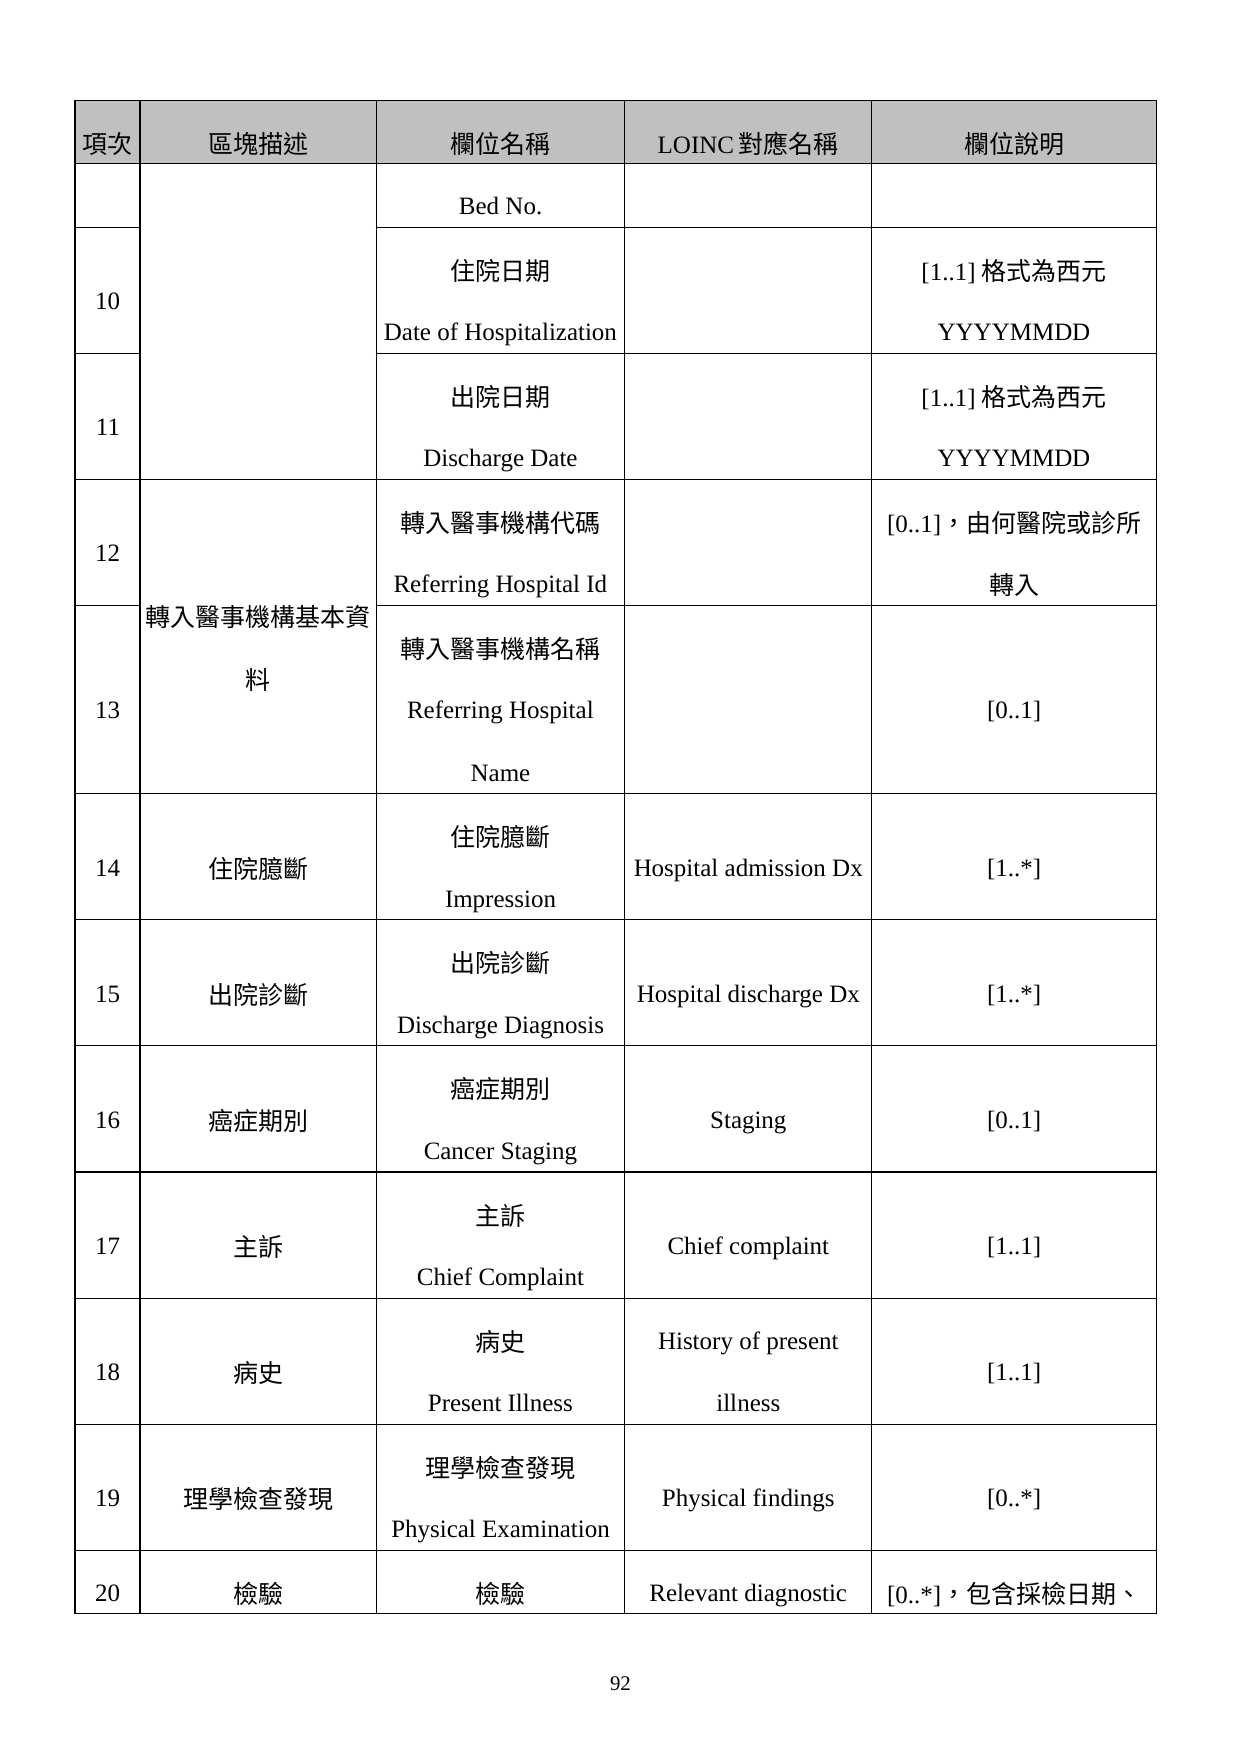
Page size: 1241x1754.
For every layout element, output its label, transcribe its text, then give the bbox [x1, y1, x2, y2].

table_cell 檢驗 [377, 1551, 624, 1613]
table_cell 17 [76, 1173, 139, 1297]
table_cell [625, 480, 871, 605]
table_cell 18 [76, 1299, 139, 1423]
table_cell Staging [625, 1046, 871, 1171]
table_cell [0..1] [872, 1046, 1156, 1171]
table_header 區塊描述 [141, 101, 376, 163]
table_cell Physical findings [625, 1425, 871, 1549]
table_cell 住院臆斷 [141, 794, 376, 919]
table_cell [625, 164, 871, 227]
table_header 欄位名稱 [377, 101, 624, 163]
table_cell 轉入醫事機構基本資料 [141, 480, 376, 793]
table_cell Relevant diagnostic [625, 1551, 871, 1613]
table_cell 14 [76, 794, 139, 919]
table_cell [1..*] [872, 920, 1156, 1045]
table_cell [1..1] [872, 1299, 1156, 1423]
table_cell Bed No. [377, 164, 624, 227]
table_cell 15 [76, 920, 139, 1045]
table_cell 理學檢查發現 Physical Examination [377, 1425, 624, 1549]
table_cell History of present illness [625, 1299, 871, 1423]
table_header 欄位說明 [872, 101, 1156, 163]
table_cell 20 [76, 1551, 139, 1613]
table_cell [0..*]，包含採檢日期、 [872, 1551, 1156, 1613]
table_cell 出院診斷 [141, 920, 376, 1045]
table_cell [625, 606, 871, 793]
table_cell 主訴 [141, 1173, 376, 1297]
table_cell 出院診斷 Discharge Diagnosis [377, 920, 624, 1045]
table_cell [0..1]，由何醫院或診所轉入 [872, 480, 1156, 605]
table_cell 癌症期別 Cancer Staging [377, 1046, 624, 1171]
table_cell 住院日期 Date of Hospitalization [377, 228, 624, 353]
table_cell Hospital discharge Dx [625, 920, 871, 1045]
table_cell [0..*] [872, 1425, 1156, 1549]
table_cell [1..1] [872, 1173, 1156, 1297]
table_cell [76, 164, 139, 227]
table_cell [872, 164, 1156, 227]
table_cell 病史 [141, 1299, 376, 1423]
table_cell 轉入醫事機構代碼 Referring Hospital Id [377, 480, 624, 605]
table_cell [0..1] [872, 606, 1156, 793]
table_cell Hospital admission Dx [625, 794, 871, 919]
table_cell 主訴 Chief Complaint [377, 1173, 624, 1297]
table_cell 病史 Present Illness [377, 1299, 624, 1423]
table_cell 住院臆斷 Impression [377, 794, 624, 919]
table_cell 10 [76, 228, 139, 353]
table_cell 轉入醫事機構名稱 Referring Hospital Name [377, 606, 624, 793]
table_header 項次 [76, 101, 139, 163]
table_cell Chief complaint [625, 1173, 871, 1297]
table_cell 12 [76, 480, 139, 605]
table_cell 出院日期 Discharge Date [377, 354, 624, 479]
table_cell [1..1] 格式為西元YYYYMMDD [872, 228, 1156, 353]
table_cell 19 [76, 1425, 139, 1549]
table_cell [625, 354, 871, 479]
table_cell 13 [76, 606, 139, 793]
table_cell [1..*] [872, 794, 1156, 919]
table_cell 檢驗 [141, 1551, 376, 1613]
table_cell [1..1] 格式為西元YYYYMMDD [872, 354, 1156, 479]
table_cell 癌症期別 [141, 1046, 376, 1171]
table_cell [625, 228, 871, 353]
table_cell 理學檢查發現 [141, 1425, 376, 1549]
table_cell 11 [76, 354, 139, 479]
table_header LOINC對應名稱 [625, 101, 871, 163]
table_cell 16 [76, 1046, 139, 1171]
